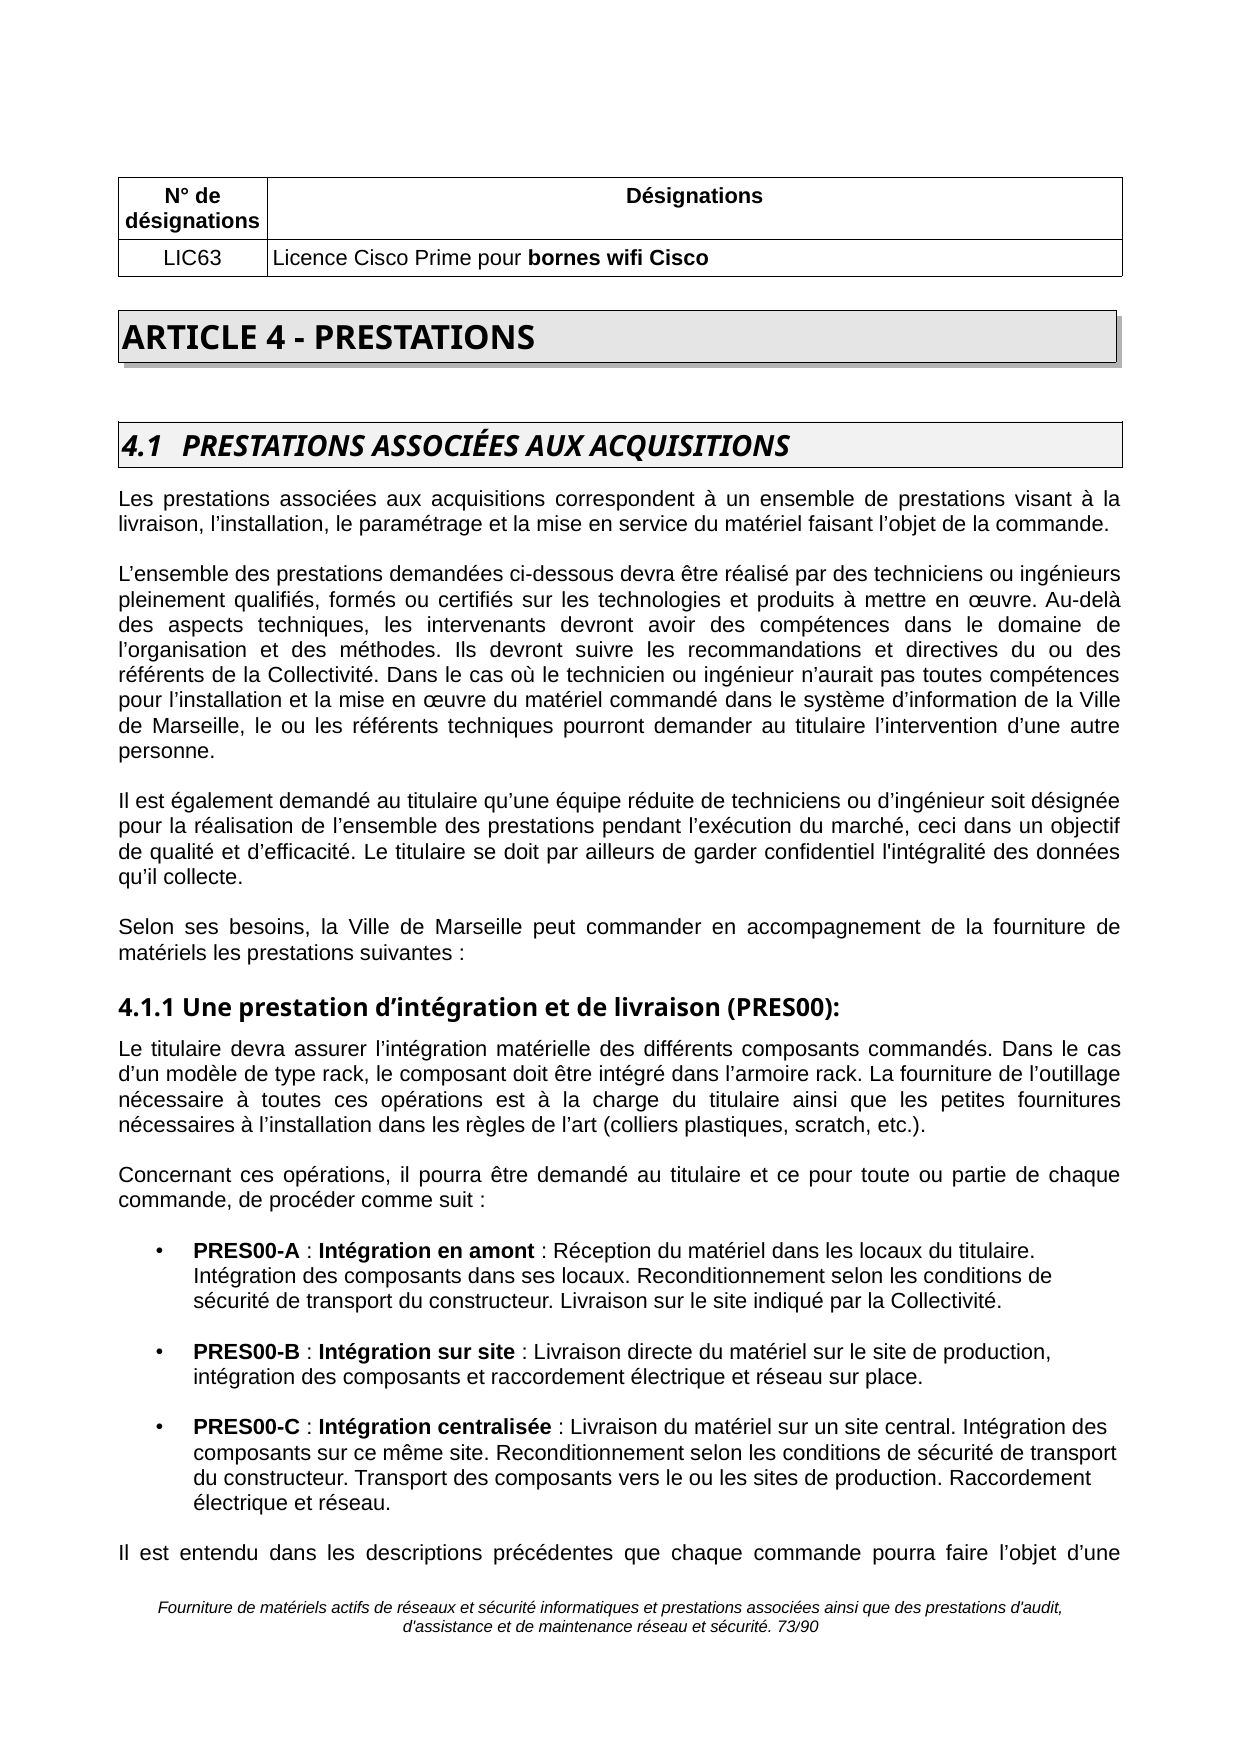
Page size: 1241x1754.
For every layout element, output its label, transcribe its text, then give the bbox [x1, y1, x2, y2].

subtitle Prestations [119, 311, 1116, 362]
text Concernant ces opérations, il pourra être demandé au titulaire et ce pour toute ou partie de chaque commande, de procéder comme suit : [118, 1162, 1122, 1213]
list PRES00-A : Intégration en amont : Réception du matériel dans les locaux du titulaire. Intégration des composants dans ses locaux. Reconditionnement selon les conditions de sécurité de transport du constructeur. Livraison sur le site indiqué par la Collectivité. [156, 1238, 1122, 1313]
list PRES00-B : Intégration sur site : Livraison directe du matériel sur le site de production, intégration des composants et raccordement électrique et réseau sur place. [156, 1339, 1122, 1389]
subtitle Une prestation d’intégration et de livraison (PRES00): [118, 989, 1122, 1024]
table_header Désignations [268, 178, 1122, 239]
subtitle Prestations associées aux acquisitions [119, 423, 1122, 467]
text Le titulaire devra assurer l’intégration matérielle des différents composants commandés. Dans le cas d’un modèle de type rack, le composant doit être intégré dans l’armoire rack. La fourniture de l’outillage nécessaire à toutes ces opérations est à la charge du titulaire ainsi que les petites fournitures nécessaires à l’installation dans les règles de l’art (colliers plastiques, scratch, etc.). [118, 1036, 1122, 1137]
text Il est entendu dans les descriptions précédentes que chaque commande pourra faire l’objet d’une [118, 1540, 1122, 1566]
table_cell Licence Cisco Prime pour bornes wifi Cisco [268, 240, 1122, 276]
table_header N° de désignations [119, 178, 267, 239]
table_cell LIC63 [119, 240, 267, 276]
text L’ensemble des prestations demandées ci-dessous devra être réalisé par des techniciens ou ingénieurs pleinement qualifiés, formés ou certifiés sur les technologies et produits à mettre en œuvre. Au-delà des aspects techniques, les intervenants devront avoir des compétences dans le domaine de l’organisation et des méthodes. Ils devront suivre les recommandations et directives du ou des référents de la Collectivité. Dans le cas où le technicien ou ingénieur n’aurait pas toutes compétences pour l’installation et la mise en œuvre du matériel commandé dans le système d’information de la Ville de Marseille, le ou les référents techniques pourront demander au titulaire l’intervention d’une autre personne. [118, 561, 1122, 763]
text Les prestations associées aux acquisitions correspondent à un ensemble de prestations visant à la livraison, l’installation, le paramétrage et la mise en service du matériel faisant l’objet de la commande. [118, 486, 1122, 536]
text Selon ses besoins, la Ville de Marseille peut commander en accompagnement de la fourniture de matériels les prestations suivantes : [118, 914, 1122, 964]
text Il est également demandé au titulaire qu’une équipe réduite de techniciens ou d’ingénieur soit désignée pour la réalisation de l’ensemble des prestations pendant l’exécution du marché, ceci dans un objectif de qualité et d’efficacité. Le titulaire se doit par ailleurs de garder confidentiel l'intégralité des données qu’il collecte. [118, 788, 1122, 889]
list PRES00-C : Intégration centralisée : Livraison du matériel sur un site central. Intégration des composants sur ce même site. Reconditionnement selon les conditions de sécurité de transport du constructeur. Transport des composants vers le ou les sites de production. Raccordement électrique et réseau. [156, 1414, 1122, 1515]
